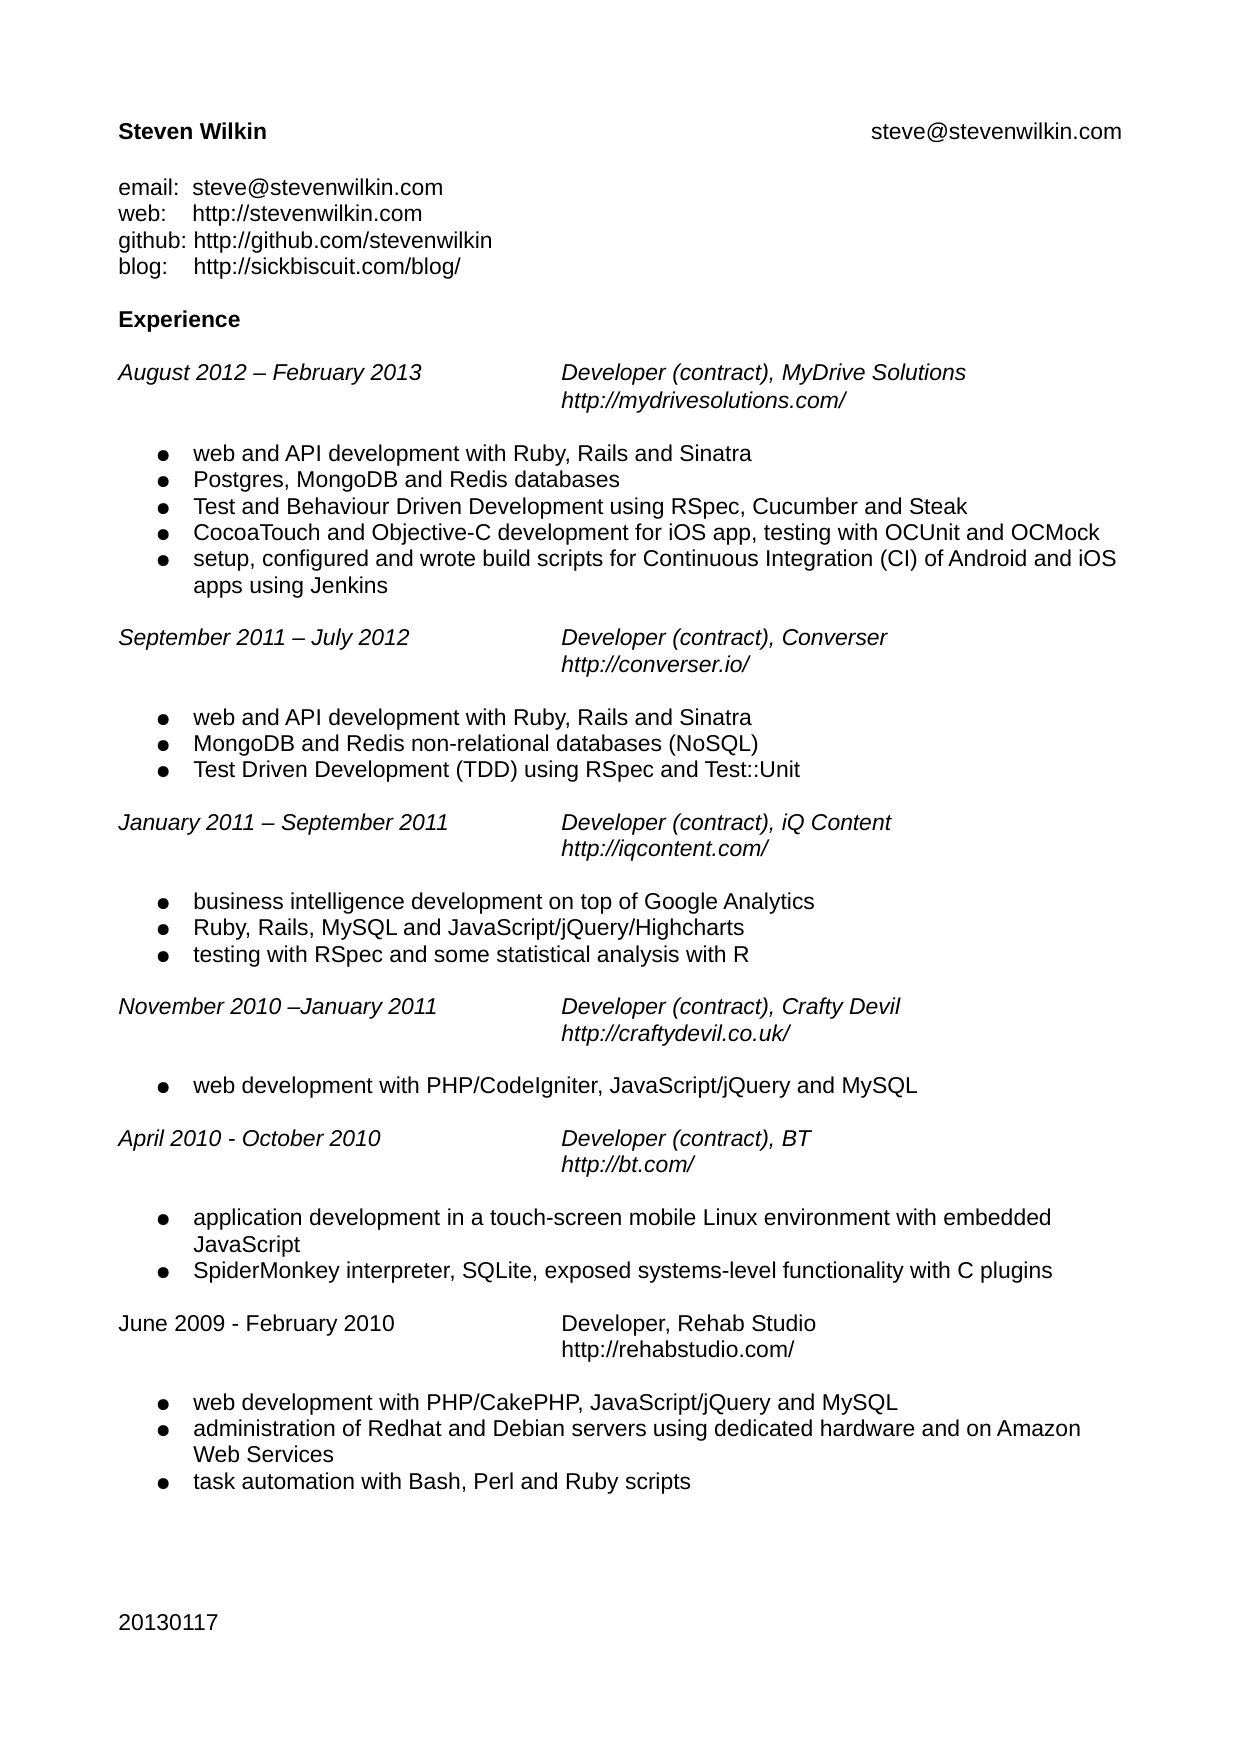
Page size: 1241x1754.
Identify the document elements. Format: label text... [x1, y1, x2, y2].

text August 2012 – February 2013 Developer (contract), MyDrive Solutions [118, 358, 1122, 385]
text http://bt.com/ [118, 1151, 1122, 1178]
text http://mydrivesolutions.com/ [118, 385, 1122, 413]
list web development with PHP/CakePHP, JavaScript/jQuery and MySQL [156, 1389, 1122, 1415]
list business intelligence development on top of Google Analytics [156, 888, 1122, 914]
text Experience [118, 306, 1122, 332]
text http://craftydevil.co.uk/ [118, 1020, 1122, 1046]
list CocoaTouch and Objective-C development for iOS app, testing with OCUnit and OCMock [156, 519, 1122, 545]
list setup, configured and wrote build scripts for Continuous Integration (CI) of Android and iOS apps using Jenkins [156, 545, 1122, 598]
list MongoDB and Redis non-relational databases (NoSQL) [156, 730, 1122, 756]
list application development in a touch-screen mobile Linux environment with embedded JavaScript [156, 1204, 1122, 1257]
list testing with RSpec and some statistical analysis with R [156, 941, 1122, 967]
text http://converser.io/ [118, 651, 1122, 677]
text September 2011 – July 2012 Developer (contract), Converser [118, 624, 1122, 651]
list web development with PHP/CodeIgniter, JavaScript/jQuery and MySQL [156, 1072, 1122, 1099]
text email: steve@stevenwilkin.com [118, 174, 1122, 200]
text January 2011 – September 2011 Developer (contract), iQ Content [118, 809, 1122, 835]
text April 2010 - October 2010 Developer (contract), BT [118, 1125, 1122, 1151]
text web: http://stevenwilkin.com [118, 200, 1122, 227]
list web and API development with Ruby, Rails and Sinatra [156, 703, 1122, 730]
text June 2009 - February 2010 Developer, Rehab Studio [118, 1309, 1122, 1336]
list Test Driven Development (TDD) using RSpec and Test::Unit [156, 756, 1122, 782]
list Postgres, MongoDB and Redis databases [156, 466, 1122, 493]
list SpiderMonkey interpreter, SQLite, exposed systems-level functionality with C plugins [156, 1257, 1122, 1283]
list task automation with Bash, Perl and Ruby scripts [156, 1468, 1122, 1494]
text November 2010 –January 2011 Developer (contract), Crafty Devil [118, 993, 1122, 1020]
text http://iqcontent.com/ [118, 835, 1122, 862]
text blog: http://sickbiscuit.com/blog/ [118, 253, 1122, 279]
list Ruby, Rails, MySQL and JavaScript/jQuery/Highcharts [156, 914, 1122, 941]
text github: http://github.com/stevenwilkin [118, 227, 1122, 253]
text http://rehabstudio.com/ [118, 1336, 1122, 1362]
list administration of Redhat and Debian servers using dedicated hardware and on Amazon Web Services [156, 1415, 1122, 1468]
list Test and Behaviour Driven Development using RSpec, Cucumber and Steak [156, 493, 1122, 519]
list web and API development with Ruby, Rails and Sinatra [156, 440, 1122, 466]
